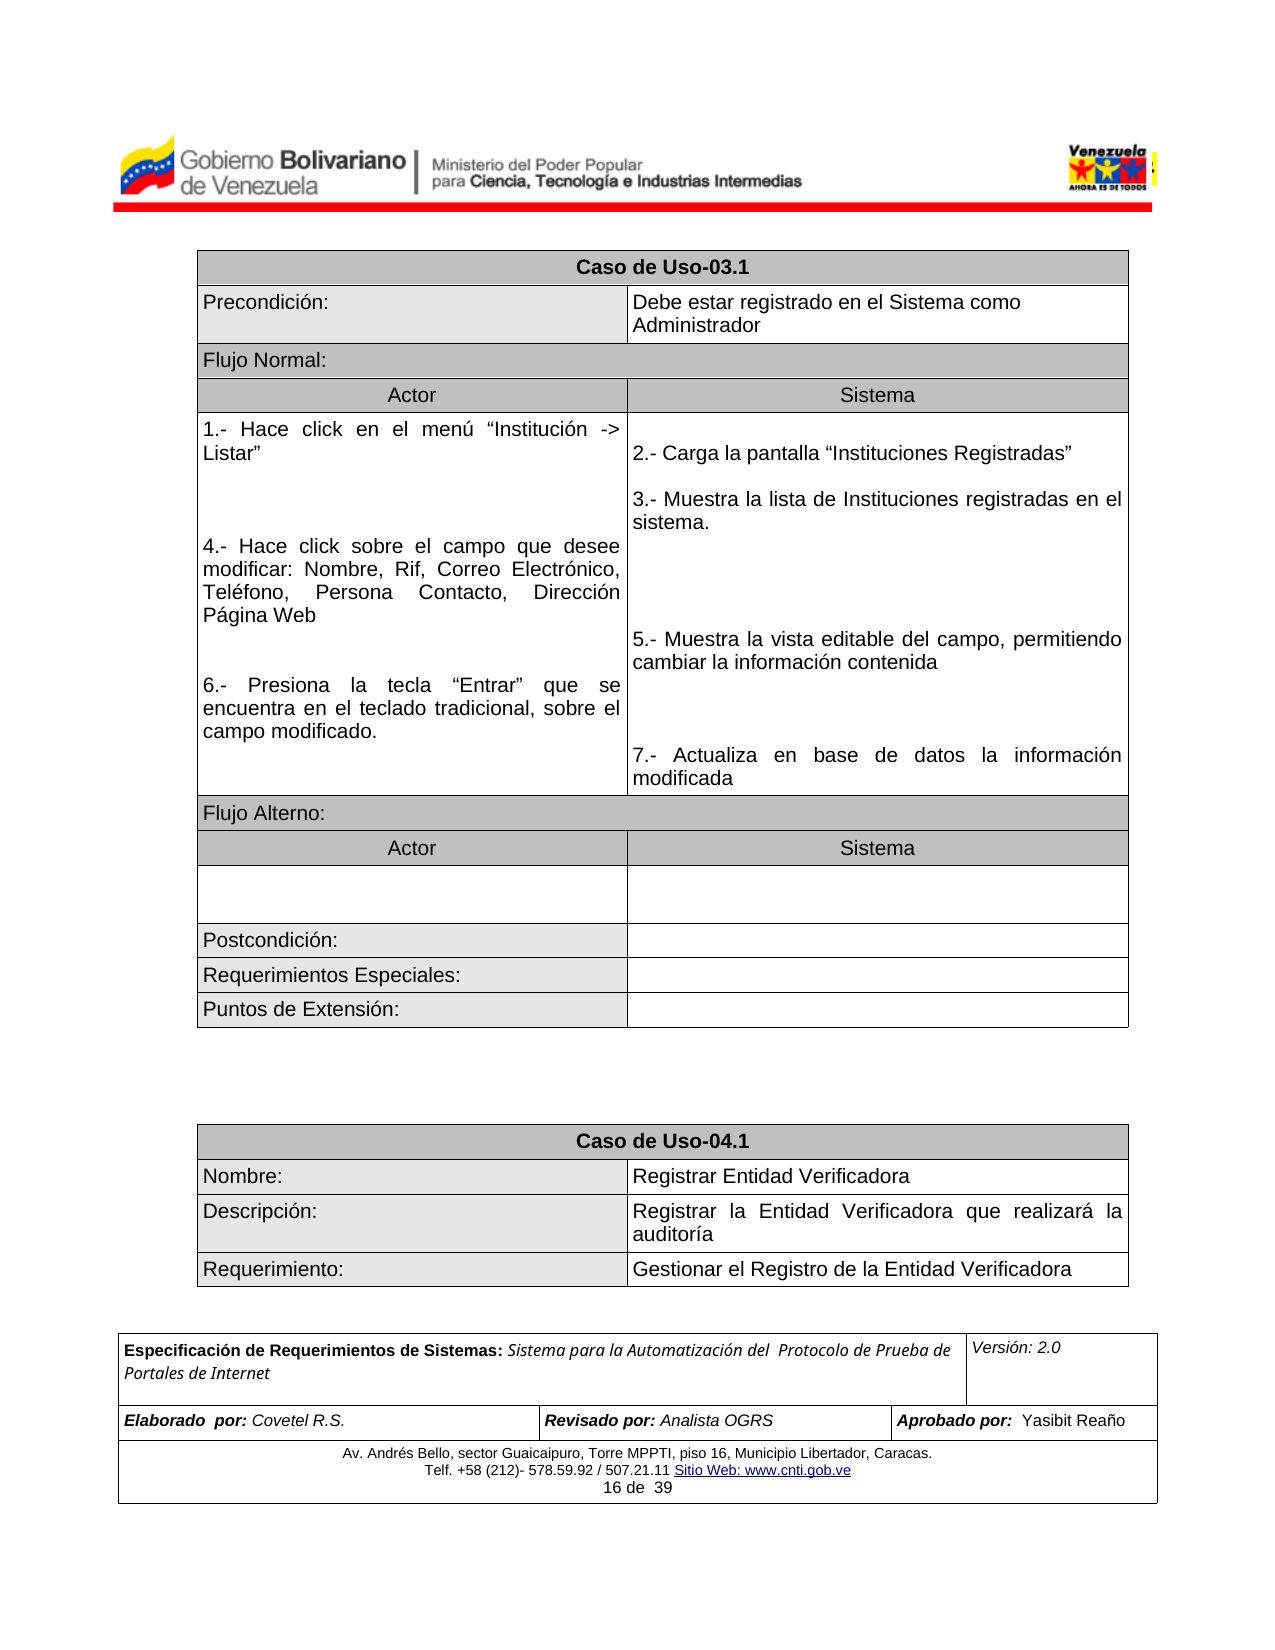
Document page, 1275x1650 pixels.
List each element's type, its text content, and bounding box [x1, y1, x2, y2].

picture [113, 126, 1153, 212]
table_header Caso de Uso-03.1 [198, 251, 1128, 284]
table_cell Actor [198, 831, 627, 865]
table_cell Gestionar el Registro de la Entidad Verificadora [628, 1253, 1128, 1286]
table_cell [628, 924, 1128, 957]
table_cell [628, 993, 1128, 1027]
table_cell 2.- Carga la pantalla “Instituciones Registradas” 3.- Muestra la lista de Instituciones registradas en el sistema. 5.- Muestra la vista editable del campo, permitiendo cambiar la información contenida 7.- Actualiza en base de datos la información modificada [628, 413, 1128, 795]
table_cell 1.- Hace click en el menú “Institución -> Listar” 4.- Hace click sobre el campo que desee modificar: Nombre, Rif, Correo Electrónico, Teléfono, Persona Contacto, Dirección Página Web 6.- Presiona la tecla “Entrar” que se encuentra en el teclado tradicional, sobre el campo modificado. [198, 413, 627, 795]
table_cell Puntos de Extensión: [198, 993, 627, 1027]
table_cell Requerimientos Especiales: [198, 958, 627, 992]
table_cell Precondición: [198, 286, 627, 343]
table_cell Registrar Entidad Verificadora [628, 1160, 1128, 1194]
table_cell Postcondición: [198, 924, 627, 957]
table_cell [628, 958, 1128, 992]
table_cell [198, 866, 627, 922]
table_cell Sistema [628, 379, 1128, 412]
table_header Caso de Uso-04.1 [198, 1125, 1128, 1159]
table_cell Descripción: [198, 1195, 627, 1252]
table_cell [628, 866, 1128, 922]
table_cell Debe estar registrado en el Sistema como Administrador [628, 286, 1128, 343]
table_cell Flujo Alterno: [198, 796, 1128, 830]
table_cell Nombre: [198, 1160, 627, 1194]
table_cell Requerimiento: [198, 1253, 627, 1286]
table_cell Sistema [628, 831, 1128, 865]
table_cell Flujo Normal: [198, 344, 1128, 377]
table_cell Actor [198, 379, 627, 412]
table_cell Registrar la Entidad Verificadora que realizará la auditoría [628, 1195, 1128, 1252]
